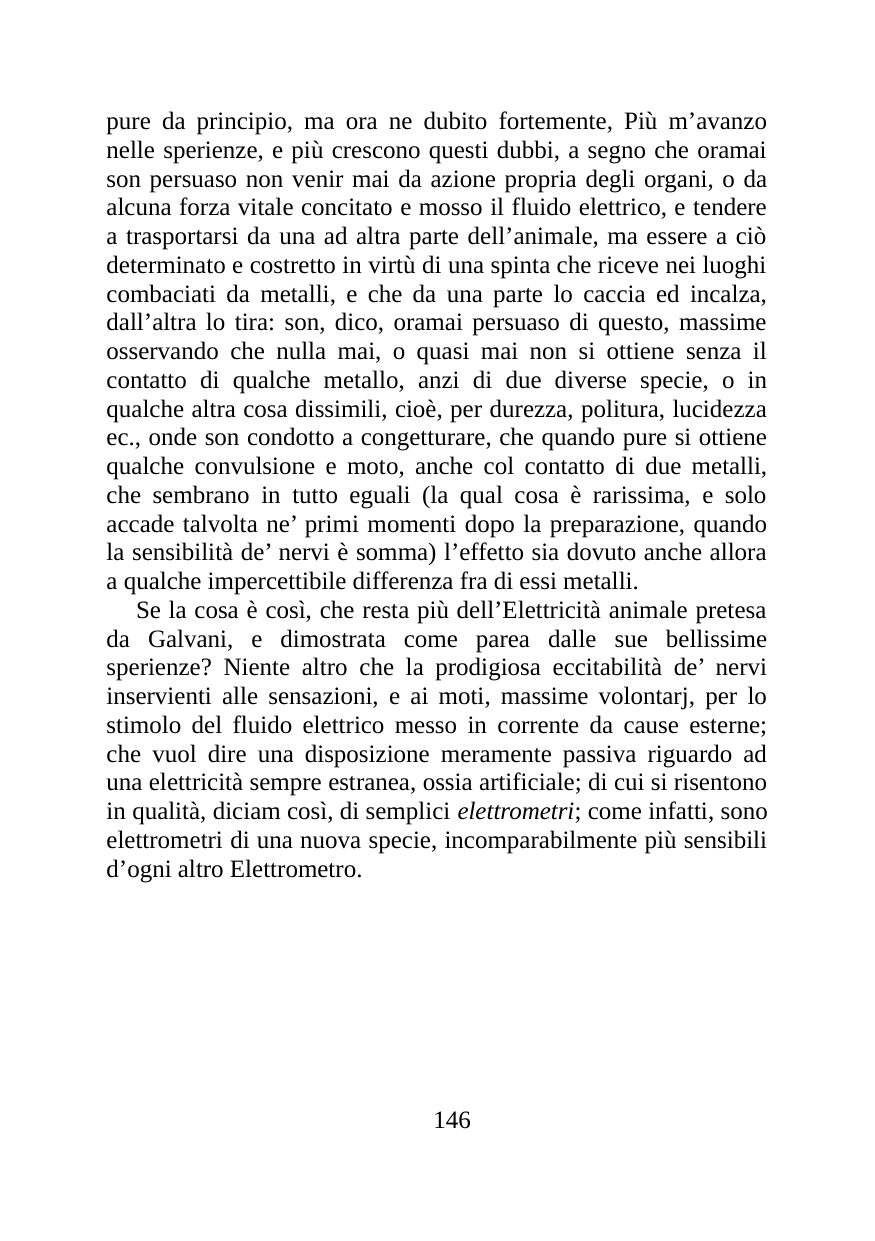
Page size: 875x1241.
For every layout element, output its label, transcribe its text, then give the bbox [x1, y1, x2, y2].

text Se la cosa è così, che resta più dell’Elettricità animale pretesa da Galvani, e dimostrata come parea dalle sue bellissime sperienze? Niente altro che la prodigiosa eccitabilità de’ nervi inservienti alle sensazioni, e ai moti, massime volontarj, per lo stimolo del fluido elettrico messo in corrente da cause esterne; che vuol dire una disposizione meramente passiva riguardo ad una elettricità sempre estranea, ossia artificiale; di cui si risentono in qualità, diciam così, di semplici elettrometri; come infatti, sono elettrometri di una nuova specie, incomparabilmente più sensibili d’ogni altro Elettrometro. [106, 595, 768, 882]
text pure da principio, ma ora ne dubito fortemente, Più m’avanzo nelle sperienze, e più crescono questi dubbi, a segno che oramai son persuaso non venir mai da azione propria degli organi, o da alcuna forza vitale concitato e mosso il fluido elettrico, e tendere a trasportarsi da una ad altra parte dell’animale, ma essere a ciò determinato e costretto in virtù di una spinta che riceve nei luoghi combaciati da metalli, e che da una parte lo caccia ed incalza, dall’altra lo tira: son, dico, oramai persuaso di questo, massime osservando che nulla mai, o quasi mai non si ottiene senza il contatto di qualche metallo, anzi di due diverse specie, o in qualche altra cosa dissimili, cioè, per durezza, politura, lucidezza ec., onde son condotto a congetturare, che quando pure si ottiene qualche convulsione e moto, anche col contatto di due metalli, che sembrano in tutto eguali (la qual cosa è rarissima, e solo accade talvolta ne’ primi momenti dopo la preparazione, quando la sensibilità de’ nervi è somma) l’effetto sia dovuto anche allora a qualche impercettibile differenza fra di essi metalli. [106, 106, 768, 595]
